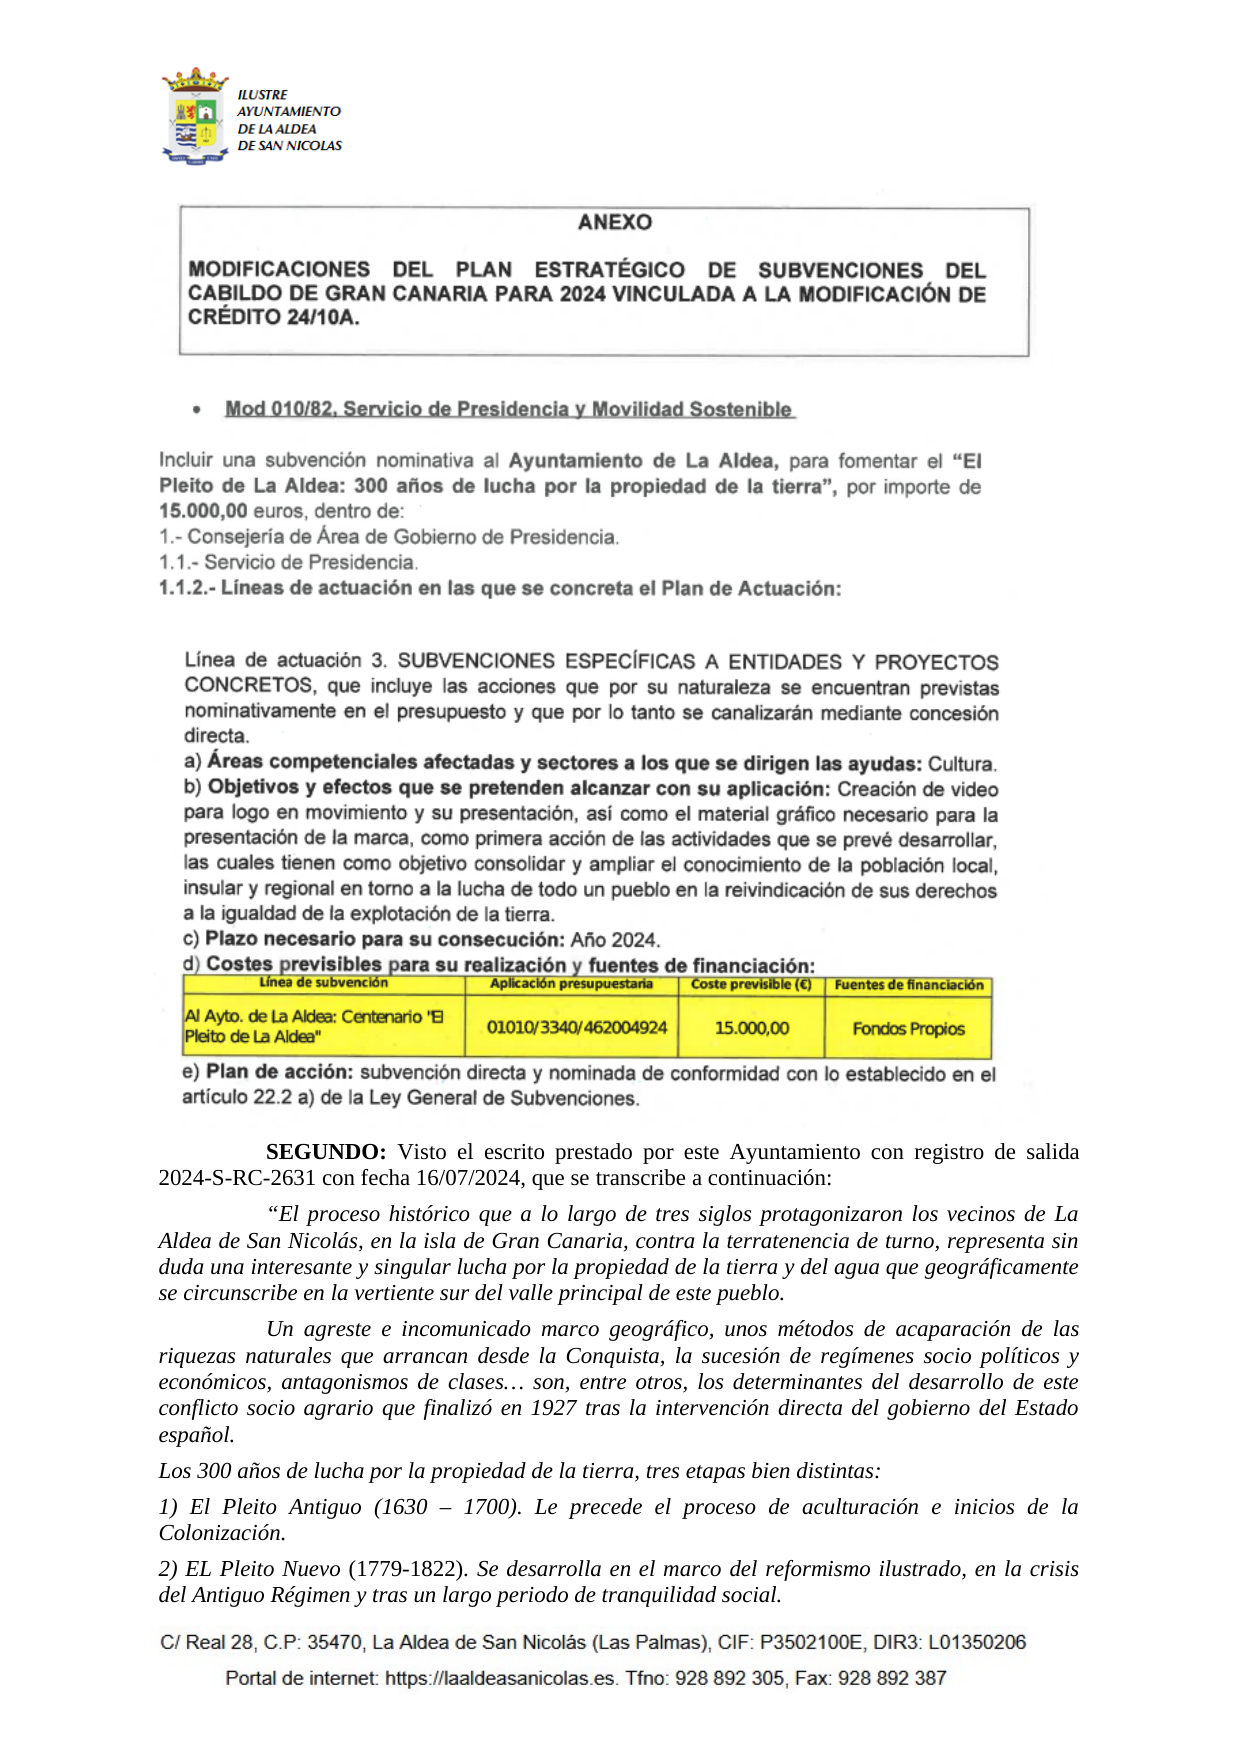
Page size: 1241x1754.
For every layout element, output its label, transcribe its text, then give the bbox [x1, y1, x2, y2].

text Un agreste e incomunicado marco geográfico, unos métodos de acaparación de las riquezas naturales que arrancan desde la Conquista, la sucesión de regímenes socio políticos y económicos, antagonismos de clases… son, entre otros, los determinantes del desarrollo de este conflicto socio agrario que finalizó en 1927 tras la intervención directa del gobierno del Estado español. [158, 1315, 1081, 1447]
text 2) EL Pleito Nuevo (1779-1822). Se desarrolla en el marco del reformismo ilustrado, en la crisis del Antiguo Régimen y tras un largo periodo de tranquilidad social. [158, 1555, 1081, 1608]
text 1) El Pleito Antiguo (1630 – 1700). Le precede el proceso de aculturación e inicios de la Colonización. [158, 1493, 1081, 1545]
picture [148, 59, 358, 173]
text SEGUNDO: Visto el escrito prestado por este Ayuntamiento con registro de salida 2024-S-RC-2631 con fecha 16/07/2024, que se transcribe a continuación: [158, 1138, 1081, 1191]
picture [148, 1626, 1034, 1694]
picture [148, 394, 1054, 1128]
text Los 300 años de lucha por la propiedad de la tierra, tres etapas bien distintas: [158, 1457, 1081, 1483]
picture [148, 188, 1054, 367]
text “El proceso histórico que a lo largo de tres siglos protagonizaron los vecinos de La Aldea de San Nicolás, en la isla de Gran Canaria, contra la terratenencia de turno, representa sin duda una interesante y singular lucha por la propiedad de la tierra y del agua que geográficamente se circunscribe en la vertiente sur del valle principal de este pueblo. [158, 1200, 1081, 1306]
